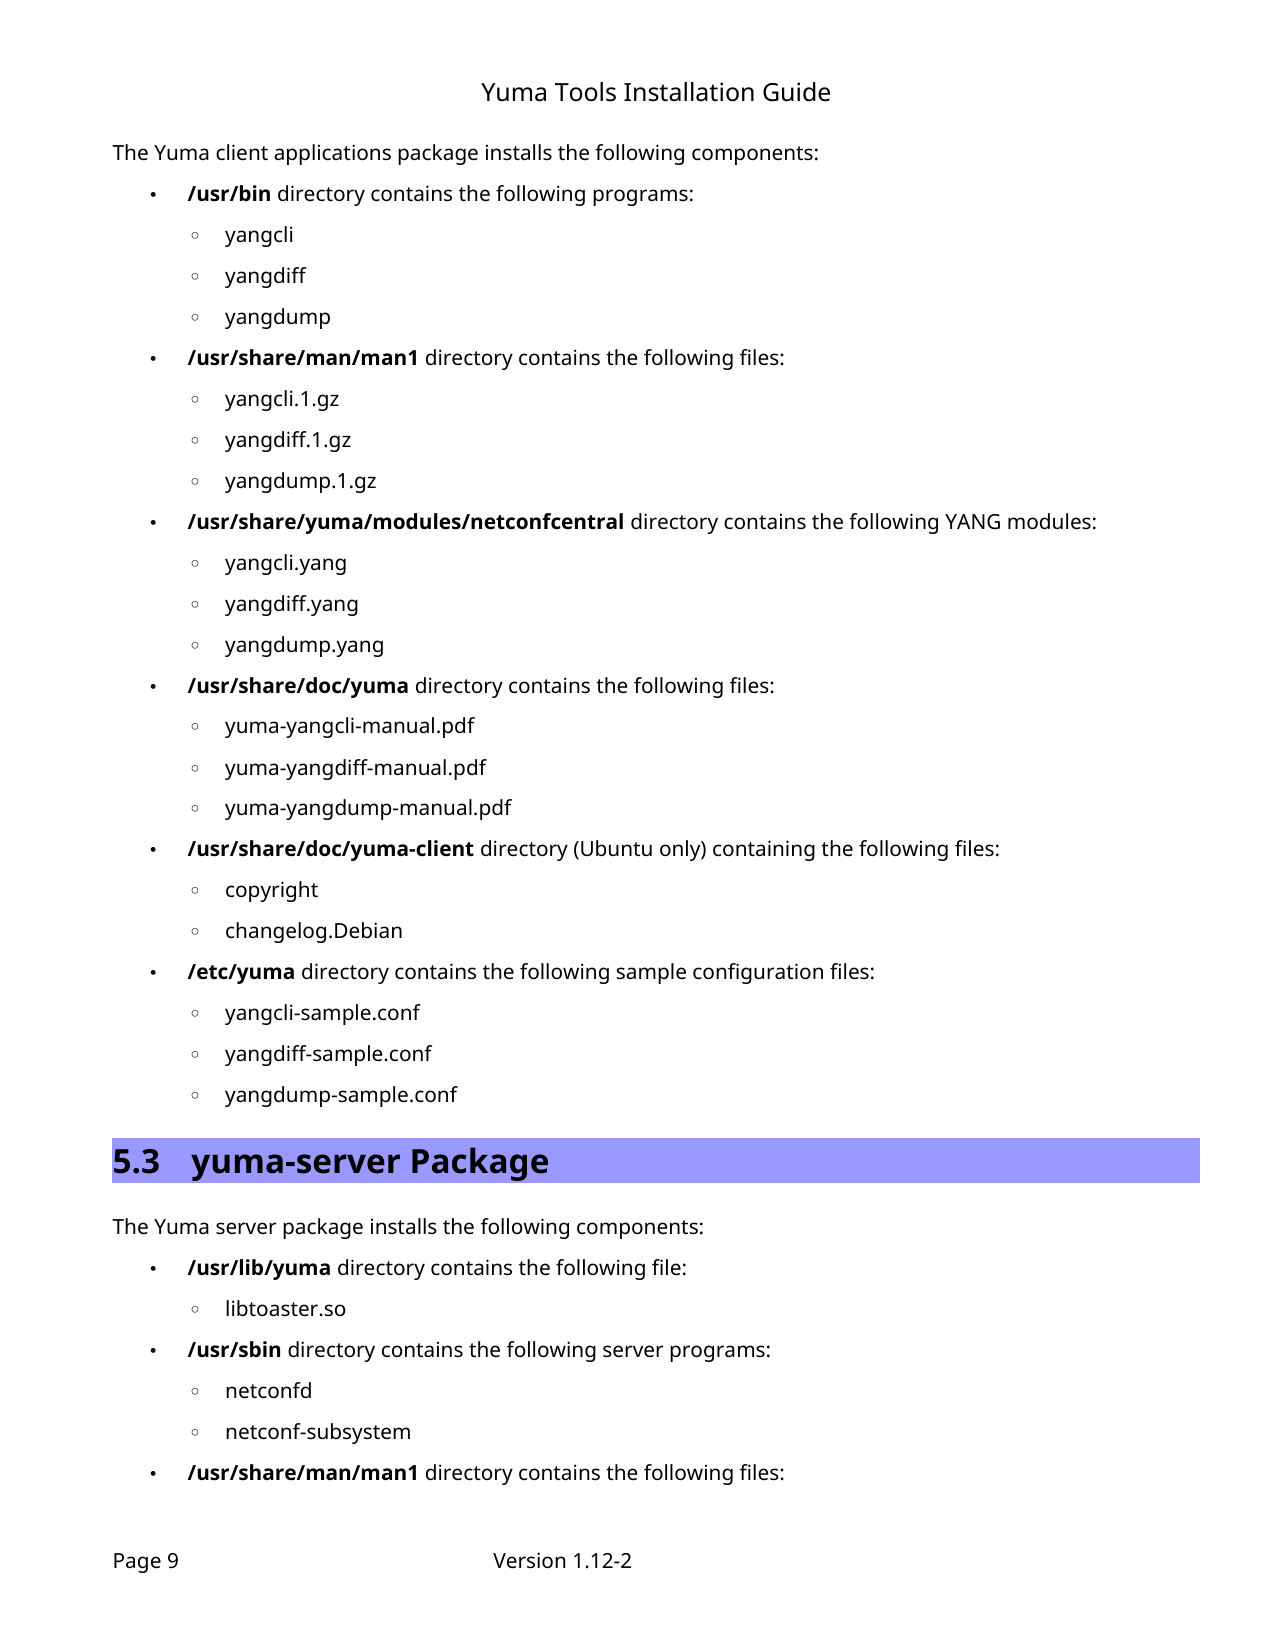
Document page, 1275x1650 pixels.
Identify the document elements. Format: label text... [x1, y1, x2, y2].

list /usr/sbin directory contains the following server programs: [150, 1335, 1200, 1363]
text The Yuma client applications package installs the following components: [112, 138, 1200, 167]
list yangdump [187, 302, 1200, 331]
list yangcli.yang [187, 548, 1200, 576]
list yuma-yangdump-manual.pdf [187, 793, 1200, 822]
list /usr/bin directory contains the following programs: [150, 179, 1200, 208]
text The Yuma server package installs the following components: [112, 1212, 1200, 1241]
list /etc/yuma directory contains the following sample configuration files: [150, 957, 1200, 986]
list yangdiff [187, 261, 1200, 290]
list /usr/lib/yuma directory contains the following file: [150, 1253, 1200, 1282]
list libtoaster.so [187, 1294, 1200, 1323]
list /usr/share/yuma/modules/netconfcentral directory contains the following YANG modules: [150, 507, 1200, 535]
list yangdiff-sample.conf [187, 1039, 1200, 1068]
list yangcli-sample.conf [187, 998, 1200, 1027]
list yangcli.1.gz [187, 384, 1200, 413]
subtitle yuma-server Package [112, 1138, 1200, 1183]
list /usr/share/doc/yuma-client directory (Ubuntu only) containing the following files: [150, 834, 1200, 863]
list netconf-subsystem [187, 1417, 1200, 1445]
list netconfd [187, 1376, 1200, 1404]
list copyright [187, 875, 1200, 904]
list /usr/share/doc/yuma directory contains the following files: [150, 671, 1200, 699]
list yuma-yangcli-manual.pdf [187, 712, 1200, 740]
list changelog.Debian [187, 916, 1200, 945]
list yangdump.1.gz [187, 466, 1200, 494]
list /usr/share/man/man1 directory contains the following files: [150, 343, 1200, 372]
list yangdiff.1.gz [187, 425, 1200, 453]
list yangdump-sample.conf [187, 1080, 1200, 1108]
list /usr/share/man/man1 directory contains the following files: [150, 1458, 1200, 1486]
list yangdiff.yang [187, 589, 1200, 617]
list yangdump.yang [187, 630, 1200, 658]
list yangcli [187, 220, 1200, 249]
list yuma-yangdiff-manual.pdf [187, 753, 1200, 781]
